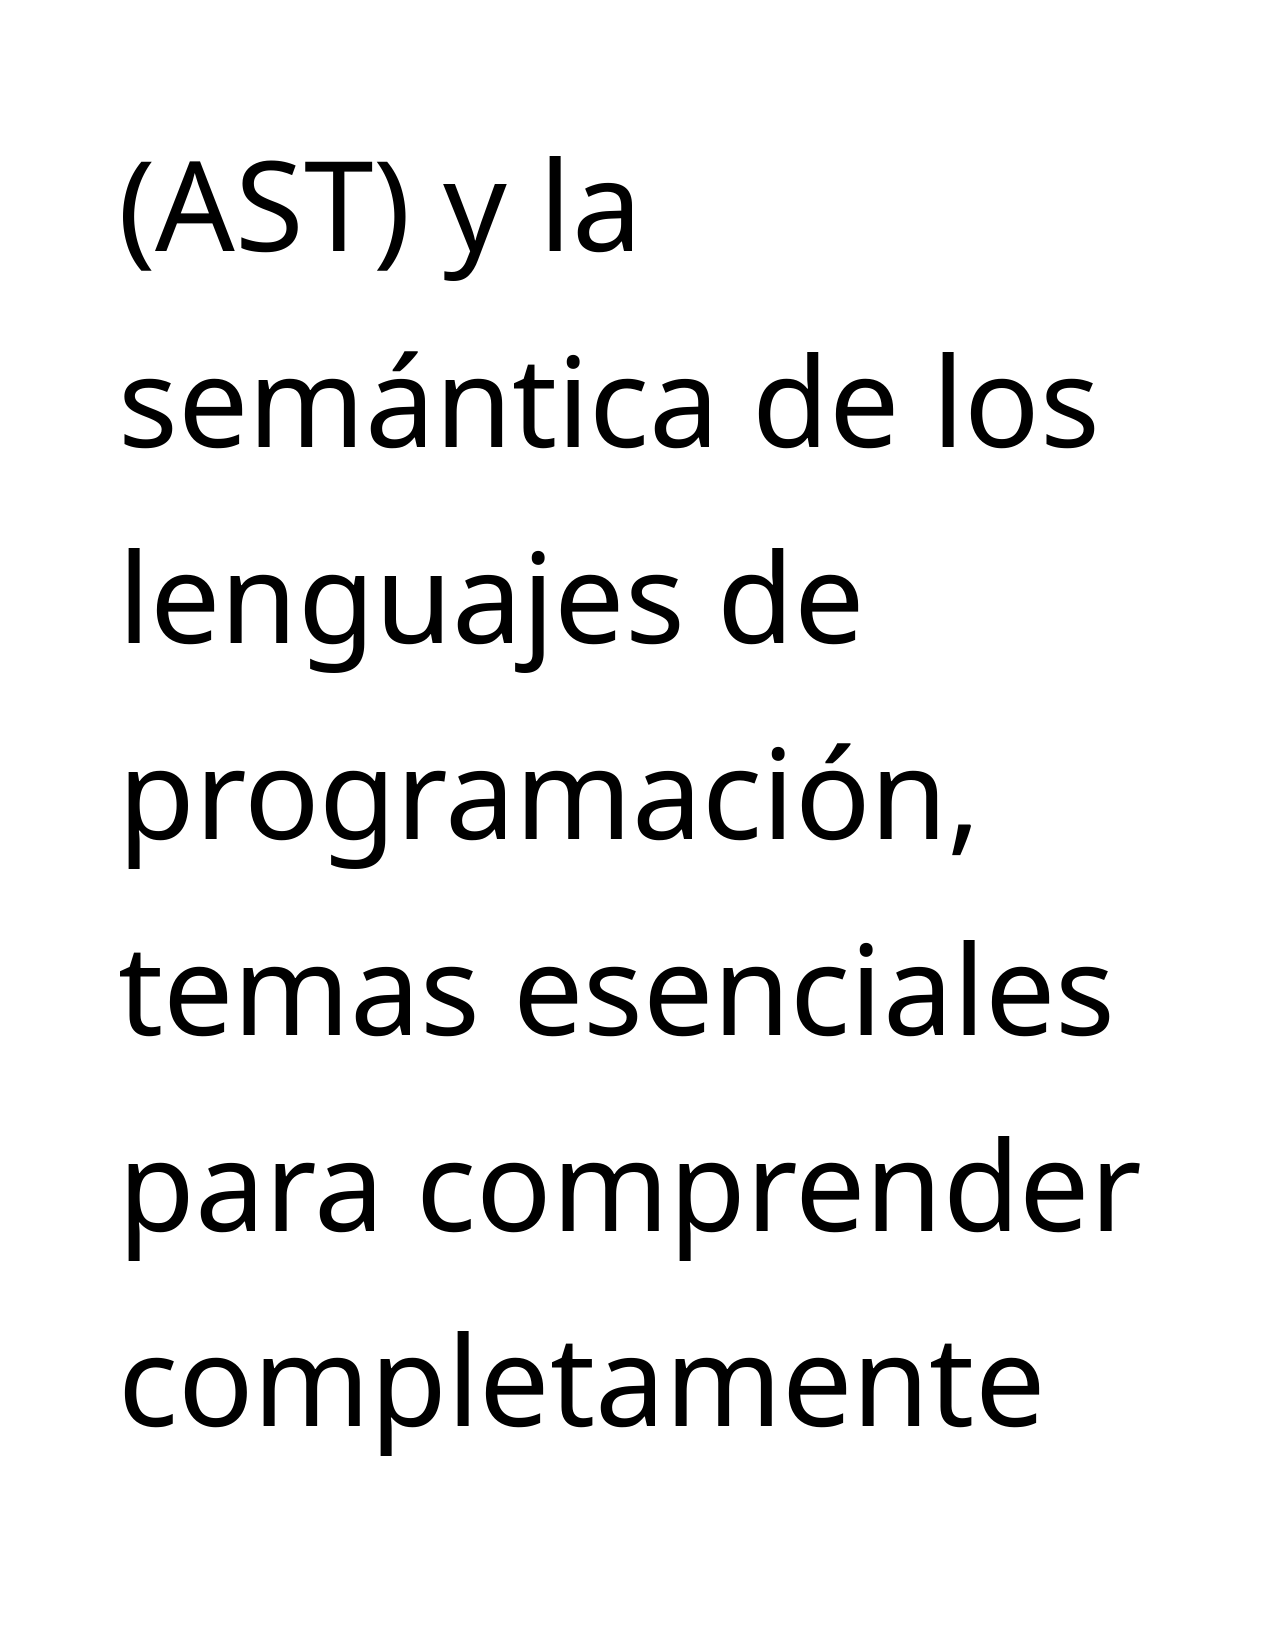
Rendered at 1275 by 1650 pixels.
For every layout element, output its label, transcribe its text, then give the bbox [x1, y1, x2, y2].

text (AST) y la semántica de los lenguajes de programación, temas esenciales para comprender completamente [118, 118, 1157, 1463]
